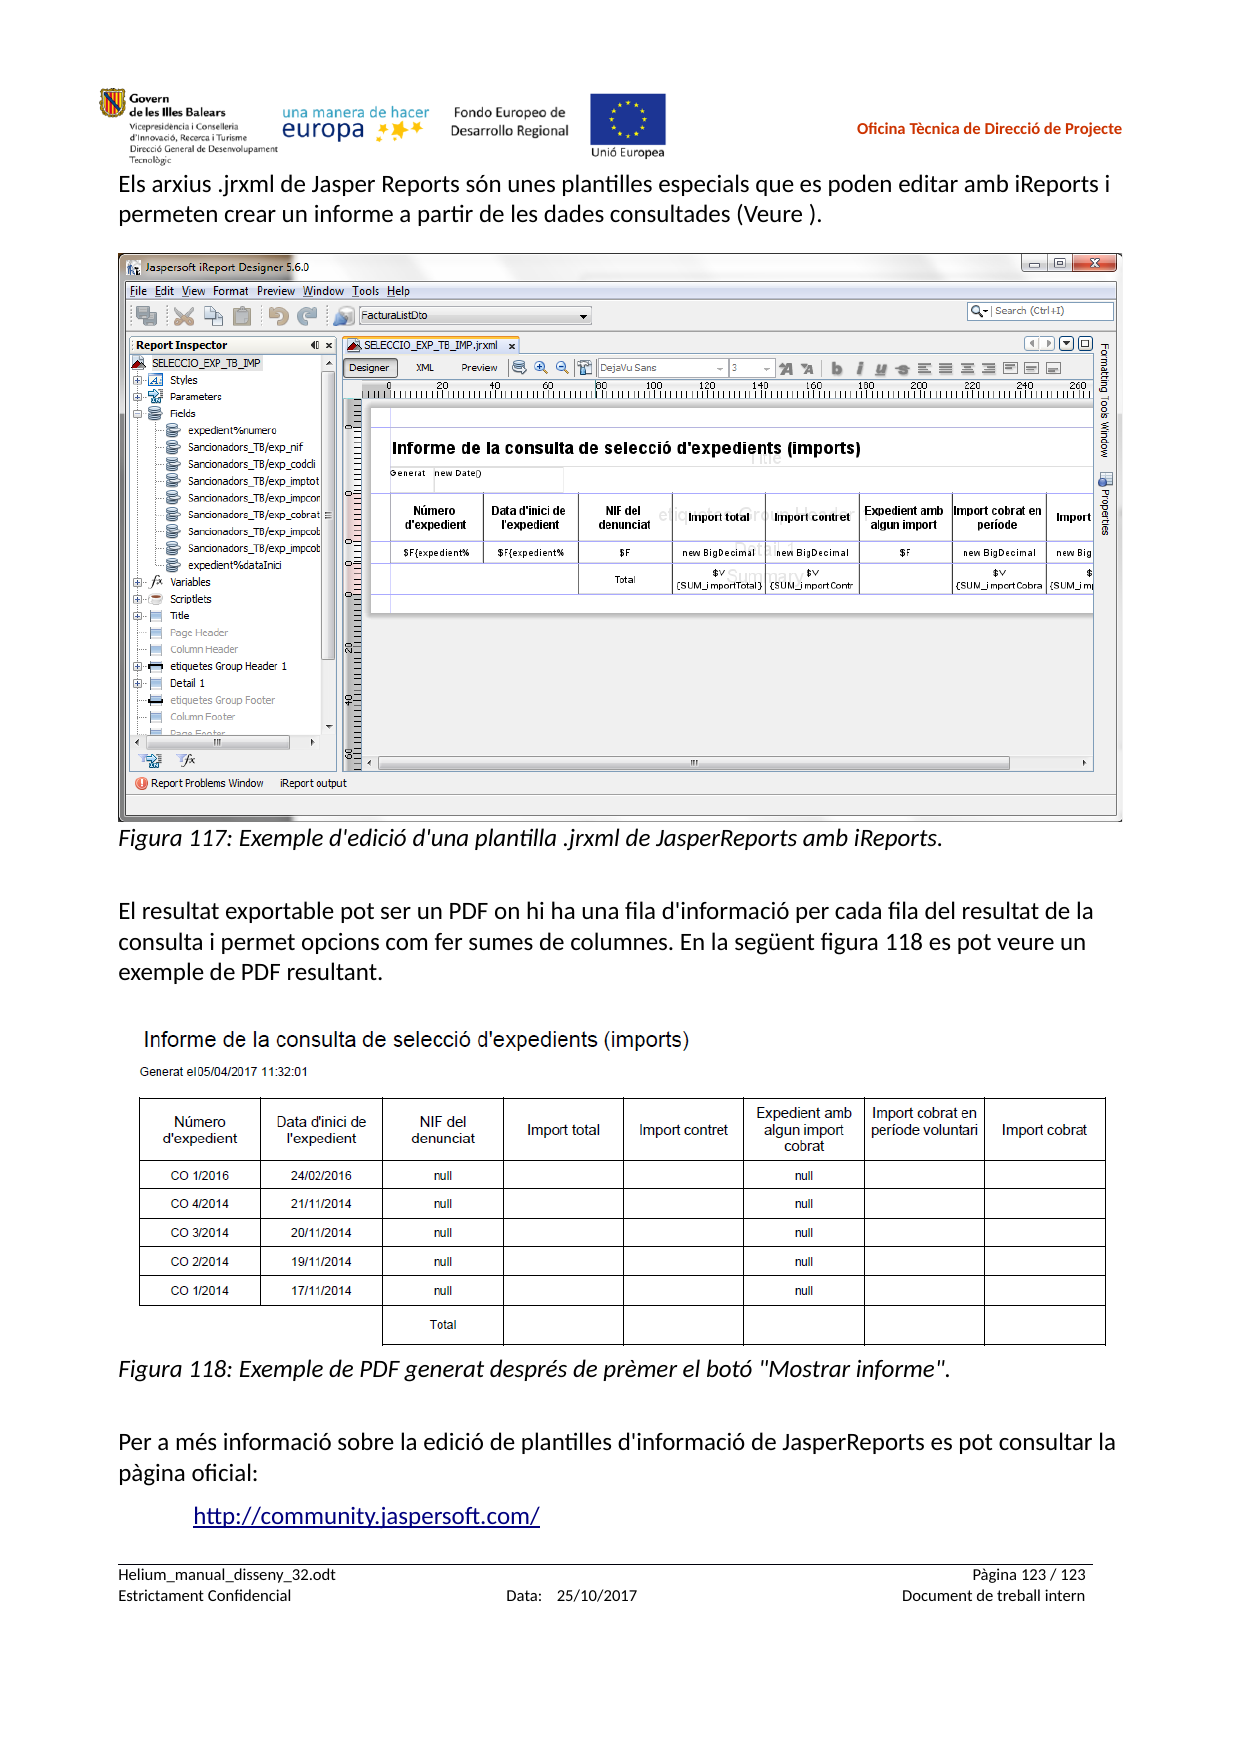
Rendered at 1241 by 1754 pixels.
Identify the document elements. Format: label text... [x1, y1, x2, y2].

text http://community.jaspersoft.com/ [118, 1500, 1122, 1531]
text Per a més informació sobre la edició de plantilles d'informació de JasperReports es pot consultar la pàgina oficial: [118, 1427, 1122, 1488]
text Els arxius .jrxml de Jasper Reports són unes plantilles especials que es poden editar amb iReports i permeten crear un informe a partir de les dades consultades (Veure ). [118, 168, 1122, 229]
picture [118, 1011, 1123, 1353]
text Figura 117: Exemple d'edició d'una plantilla .jrxml de JasperReports amb iReports. [118, 822, 1122, 852]
text Figura 118: Exemple de PDF generat després de prèmer el botó "Mostrar informe". [118, 1353, 1122, 1383]
picture [118, 253, 1123, 822]
picture [99, 87, 668, 166]
text El resultat exportable pot ser un PDF on hi ha una fila d'informació per cada fila del resultat de la consulta i permet opcions com fer sumes de columnes. En la següent figura 118 es pot veure un exemple de PDF resultant. [118, 895, 1122, 987]
